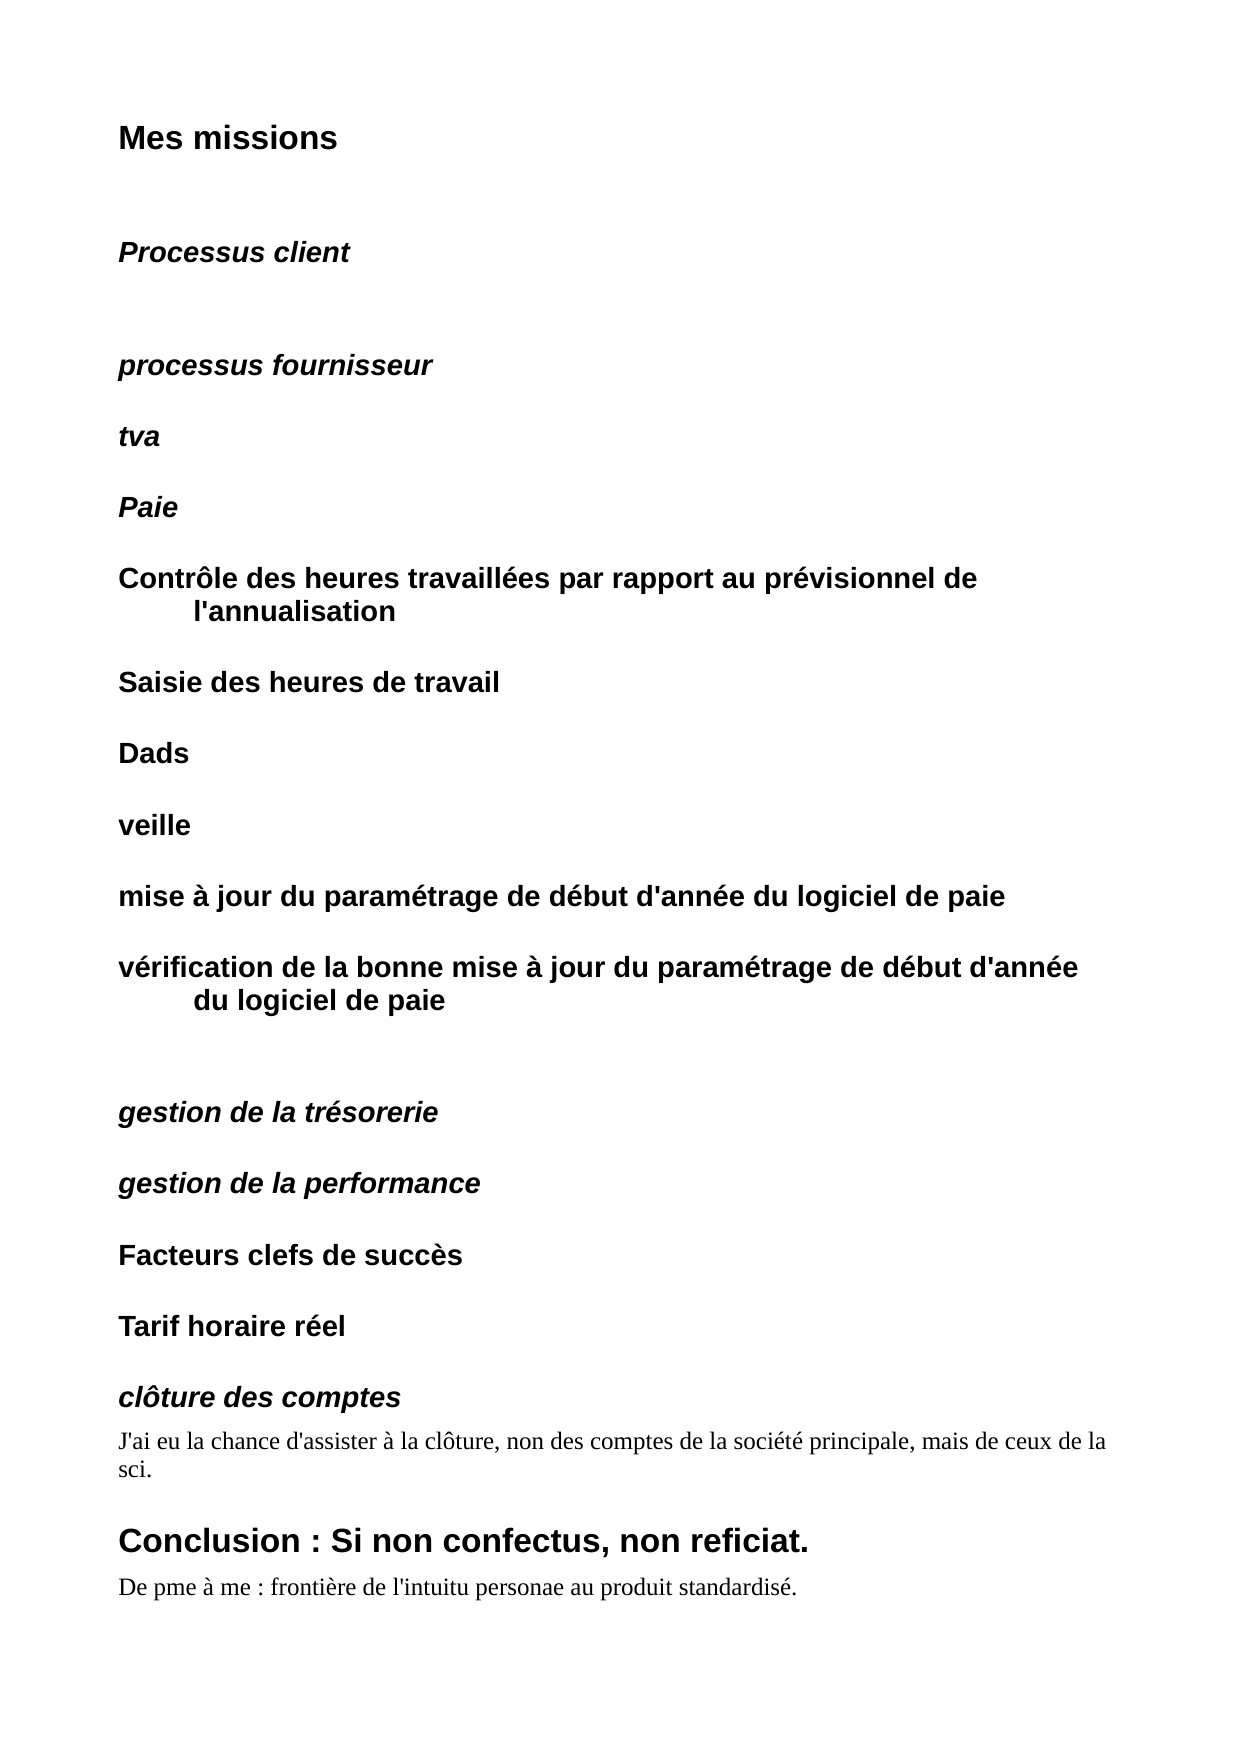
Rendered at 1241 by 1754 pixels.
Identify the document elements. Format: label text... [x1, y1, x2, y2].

subtitle Facteurs clefs de succès [118, 1238, 1122, 1271]
subtitle tva [118, 419, 1122, 452]
subtitle Mes missions [118, 118, 1122, 157]
subtitle Paie [118, 490, 1122, 523]
subtitle vérification de la bonne mise à jour du paramétrage de début d'année du logiciel de paie [118, 950, 1122, 1017]
subtitle clôture des comptes [118, 1380, 1122, 1413]
subtitle veille [118, 808, 1122, 841]
text De pme à me : frontière de l'intuitu personae au produit standardisé. [118, 1572, 1122, 1601]
subtitle Dads [118, 737, 1122, 770]
subtitle mise à jour du paramétrage de début d'année du logiciel de paie [118, 879, 1122, 912]
subtitle processus fournisseur [118, 348, 1122, 381]
subtitle Contrôle des heures travaillées par rapport au prévisionnel de l'annualisation [118, 561, 1122, 628]
subtitle Processus client [118, 236, 1122, 269]
subtitle Tarif horaire réel [118, 1309, 1122, 1342]
subtitle gestion de la trésorerie [118, 1096, 1122, 1129]
subtitle gestion de la performance [118, 1167, 1122, 1200]
subtitle Saisie des heures de travail [118, 666, 1122, 699]
text J'ai eu la chance d'assister à la clôture, non des comptes de la société principale, mais de ceux de la sci. [118, 1426, 1122, 1483]
subtitle Conclusion : Si non confectus, non reficiat. [118, 1521, 1122, 1559]
